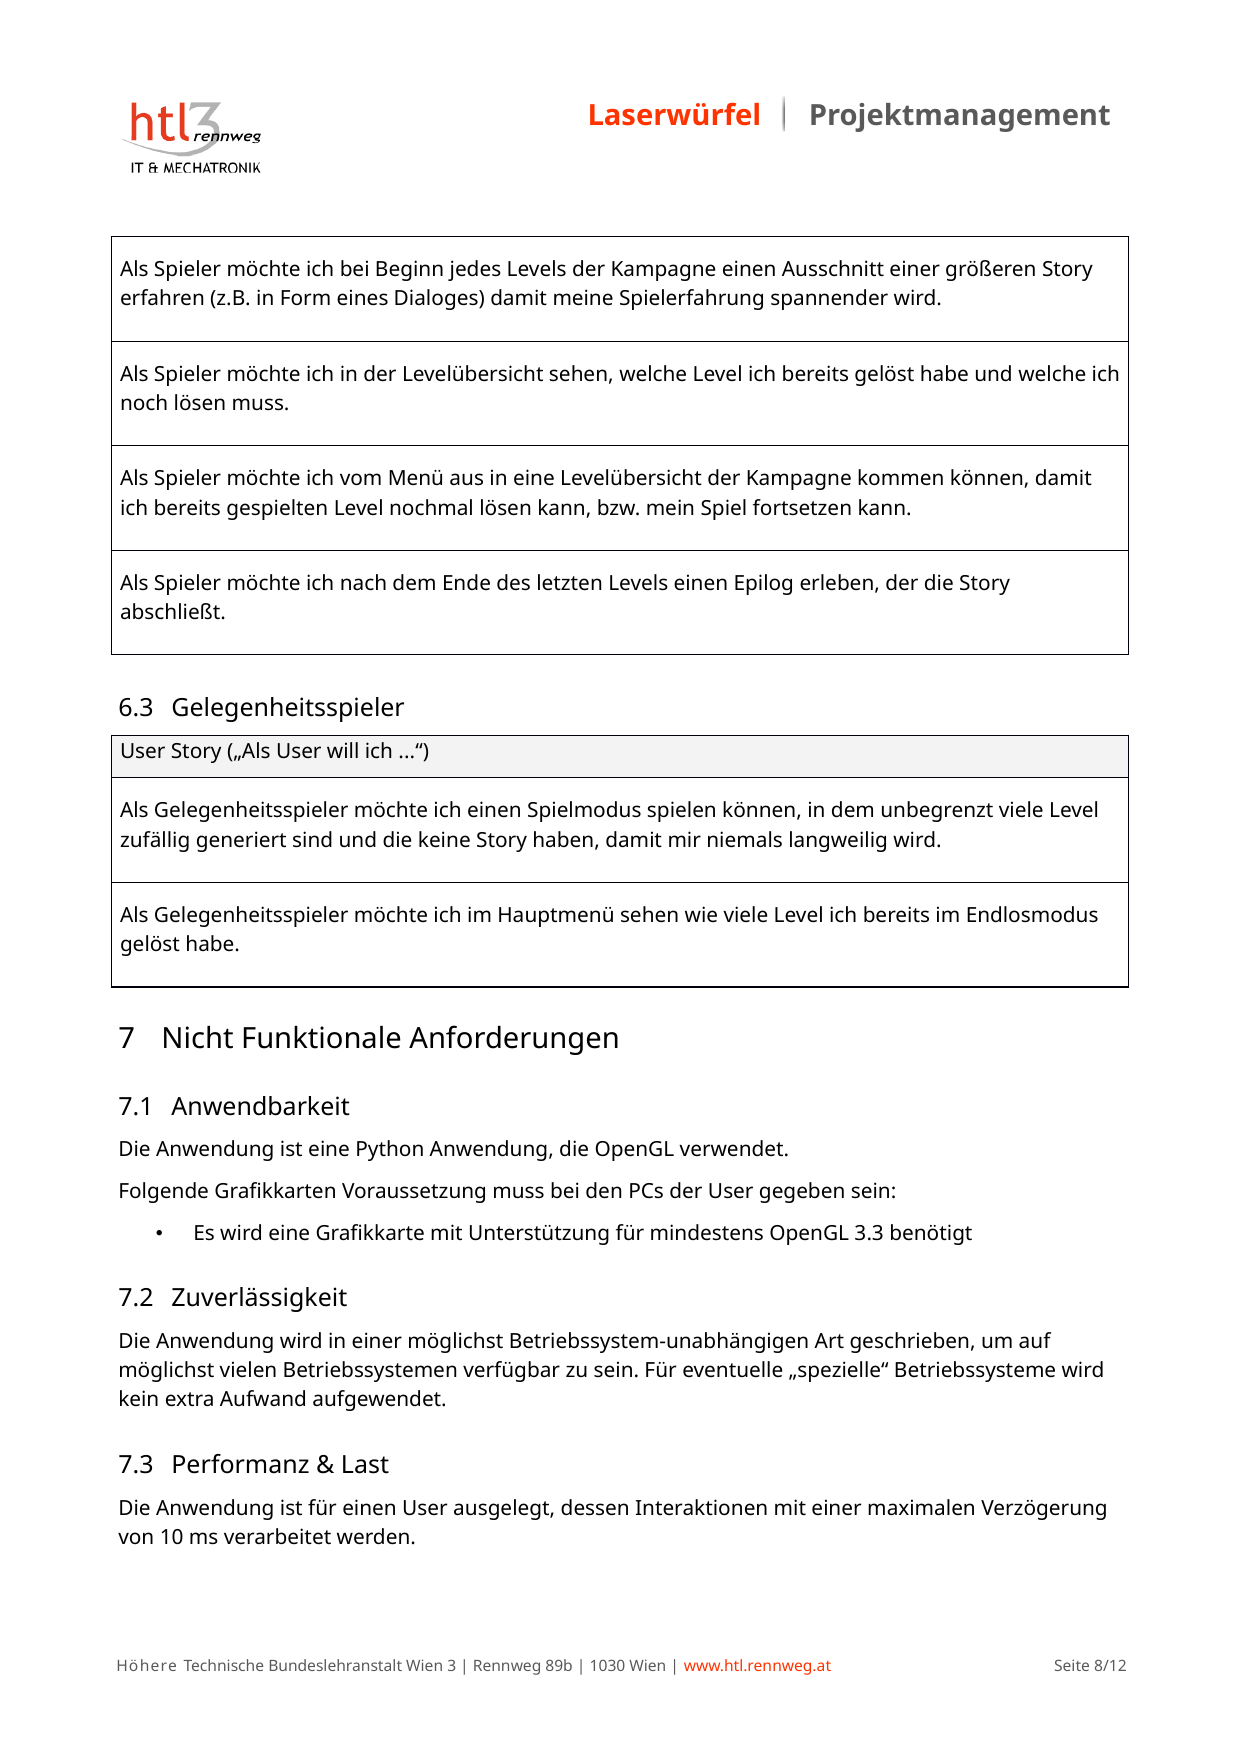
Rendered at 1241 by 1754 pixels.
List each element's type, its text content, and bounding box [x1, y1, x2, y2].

subtitle Zuverlässigkeit [118, 1283, 1122, 1312]
text Die Anwendung ist eine Python Anwendung, die OpenGL verwendet. [118, 1133, 1122, 1162]
subtitle Anwendbarkeit [118, 1092, 1122, 1121]
subtitle Nicht Funktionale Anforderungen [118, 1025, 1122, 1054]
text Die Anwendung wird in einer möglichst Betriebssystem-unabhängigen Art geschrieben, um auf möglichst vielen Betriebssystemen verfügbar zu sein. Für eventuelle „spezielle“ Betriebssysteme wird kein extra Aufwand aufgewendet. [118, 1325, 1122, 1412]
subtitle Gelegenheitsspieler [118, 693, 1122, 722]
table_cell Als Gelegenheitsspieler möchte ich im Hauptmenü sehen wie viele Level ich bereits im Endlosmodus gelöst habe. [112, 883, 1128, 986]
subtitle Performanz & Last [118, 1450, 1122, 1479]
text Die Anwendung ist für einen User ausgelegt, dessen Interaktionen mit einer maximalen Verzögerung von 10 ms verarbeitet werden. [118, 1492, 1122, 1550]
table_cell Als Spieler möchte ich bei Beginn jedes Levels der Kampagne einen Ausschnitt einer größeren Story erfahren (z.B. in Form eines Dialoges) damit meine Spielerfahrung spannender wird. [112, 237, 1128, 341]
table_cell Als Gelegenheitsspieler möchte ich einen Spielmodus spielen können, in dem unbegrenzt viele Level zufällig generiert sind und die keine Story haben, damit mir niemals langweilig wird. [112, 778, 1128, 882]
table_cell Als Spieler möchte ich nach dem Ende des letzten Levels einen Epilog erleben, der die Story abschließt. [112, 551, 1128, 654]
table_cell Als Spieler möchte ich vom Menü aus in eine Levelübersicht der Kampagne kommen können, damit ich bereits gespielten Level nochmal lösen kann, bzw. mein Spiel fortsetzen kann. [112, 446, 1128, 550]
table_cell Als Spieler möchte ich in der Levelübersicht sehen, welche Level ich bereits gelöst habe und welche ich noch lösen muss. [112, 342, 1128, 445]
table_header User Story („Als User will ich ...“) [112, 736, 1128, 777]
text Folgende Grafikkarten Voraussetzung muss bei den PCs der User gegeben sein: [118, 1175, 1122, 1204]
list Es wird eine Grafikkarte mit Unterstützung für mindestens OpenGL 3.3 benötigt [156, 1217, 1122, 1246]
